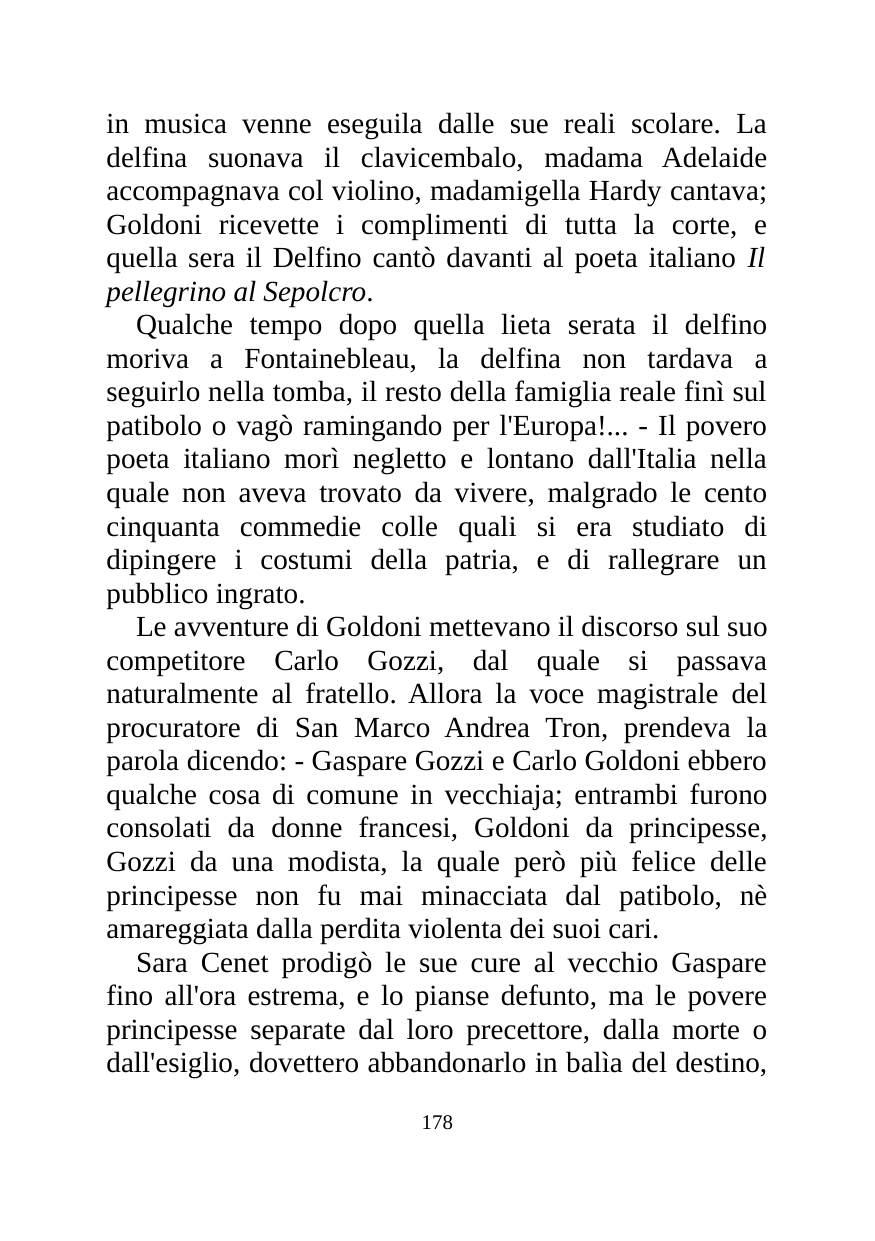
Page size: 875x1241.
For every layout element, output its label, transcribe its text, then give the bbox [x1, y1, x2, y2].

text Qualche tempo dopo quella lieta serata il delfino moriva a Fontainebleau, la delfina non tardava a seguirlo nella tomba, il resto della famiglia reale finì sul patibolo o vagò ramingando per l'Europa!... - Il povero poeta italiano morì negletto e lontano dall'Italia nella quale non aveva trovato da vivere, malgrado le cento cinquanta commedie colle quali si era studiato di dipingere i costumi della patria, e di rallegrare un pubblico ingrato. [106, 307, 768, 609]
text in musica venne eseguila dalle sue reali scolare. La delfina suonava il clavicembalo, madama Adelaide accompagnava col violino, madamigella Hardy cantava; Goldoni ricevette i complimenti di tutta la corte, e quella sera il Delfino cantò davanti al poeta italiano Il pellegrino al Sepolcro. [106, 106, 768, 307]
text Sara Cenet prodigò le sue cure al vecchio Gaspare fino all'ora estrema, e lo pianse defunto, ma le povere principesse separate dal loro precettore, dalla morte o dall'esiglio, dovettero abbandonarlo in balìa del destino, [106, 945, 768, 1079]
text Le avventure di Goldoni mettevano il discorso sul suo competitore Carlo Gozzi, dal quale si passava naturalmente al fratello. Allora la voce magistrale del procuratore di San Marco Andrea Tron, prendeva la parola dicendo: - Gaspare Gozzi e Carlo Goldoni ebbero qualche cosa di comune in vecchiaja; entrambi furono consolati da donne francesi, Goldoni da principesse, Gozzi da una modista, la quale però più felice delle principesse non fu mai minacciata dal patibolo, nè amareggiata dalla perdita violenta dei suoi cari. [106, 609, 768, 945]
